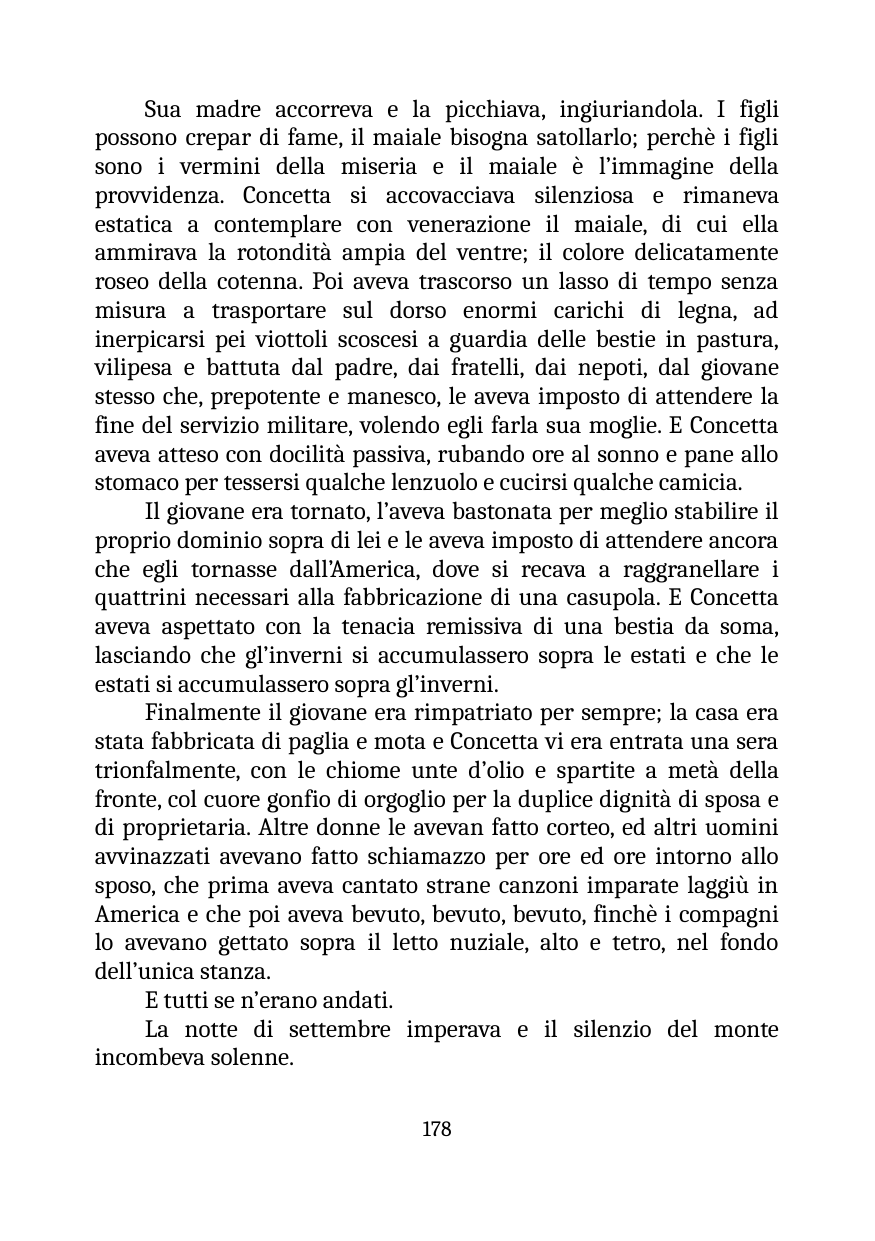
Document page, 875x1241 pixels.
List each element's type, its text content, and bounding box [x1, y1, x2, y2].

text E tutti se n’erano andati. [94, 986, 779, 1014]
text Sua madre accorreva e la picchiava, ingiuriandola. I figli possono crepar di fame, il maiale bisogna satollarlo; perchè i figli sono i vermini della miseria e il maiale è l’immagine della provvidenza. Concetta si accovacciava silenziosa e rimaneva estatica a contemplare con venerazione il maiale, di cui ella ammirava la rotondità ampia del ventre; il colore delicatamente roseo della cotenna. Poi aveva trascorso un lasso di tempo senza misura a trasportare sul dorso enormi carichi di legna, ad inerpicarsi pei viottoli scoscesi a guardia delle bestie in pastura, vilipesa e battuta dal padre, dai fratelli, dai nepoti, dal giovane stesso che, prepotente e manesco, le aveva imposto di attendere la fine del servizio militare, volendo egli farla sua moglie. E Concetta aveva atteso con docilità passiva, rubando ore al sonno e pane allo stomaco per tessersi qualche lenzuolo e cucirsi qualche camicia. [94, 94, 779, 497]
text La notte di settembre imperava e il silenzio del monte incombeva solenne. [94, 1014, 779, 1072]
text Il giovane era tornato, l’aveva bastonata per meglio stabilire il proprio dominio sopra di lei e le aveva imposto di attendere ancora che egli tornasse dall’America, dove si recava a raggranellare i quattrini necessari alla fabbricazione di una casupola. E Concetta aveva aspettato con la tenacia remissiva di una bestia da soma, lasciando che gl’inverni si accumulassero sopra le estati e che le estati si accumulassero sopra gl’inverni. [94, 497, 779, 698]
text Finalmente il giovane era rimpatriato per sempre; la casa era stata fabbricata di paglia e mota e Concetta vi era entrata una sera trionfalmente, con le chiome unte d’olio e spartite a metà della fronte, col cuore gonfio di orgoglio per la duplice dignità di sposa e di proprietaria. Altre donne le avevan fatto corteo, ed altri uomini avvinazzati avevano fatto schiamazzo per ore ed ore intorno allo sposo, che prima aveva cantato strane canzoni imparate laggiù in America e che poi aveva bevuto, bevuto, bevuto, finchè i compagni lo avevano gettato sopra il letto nuziale, alto e tetro, nel fondo dell’unica stanza. [94, 698, 779, 986]
